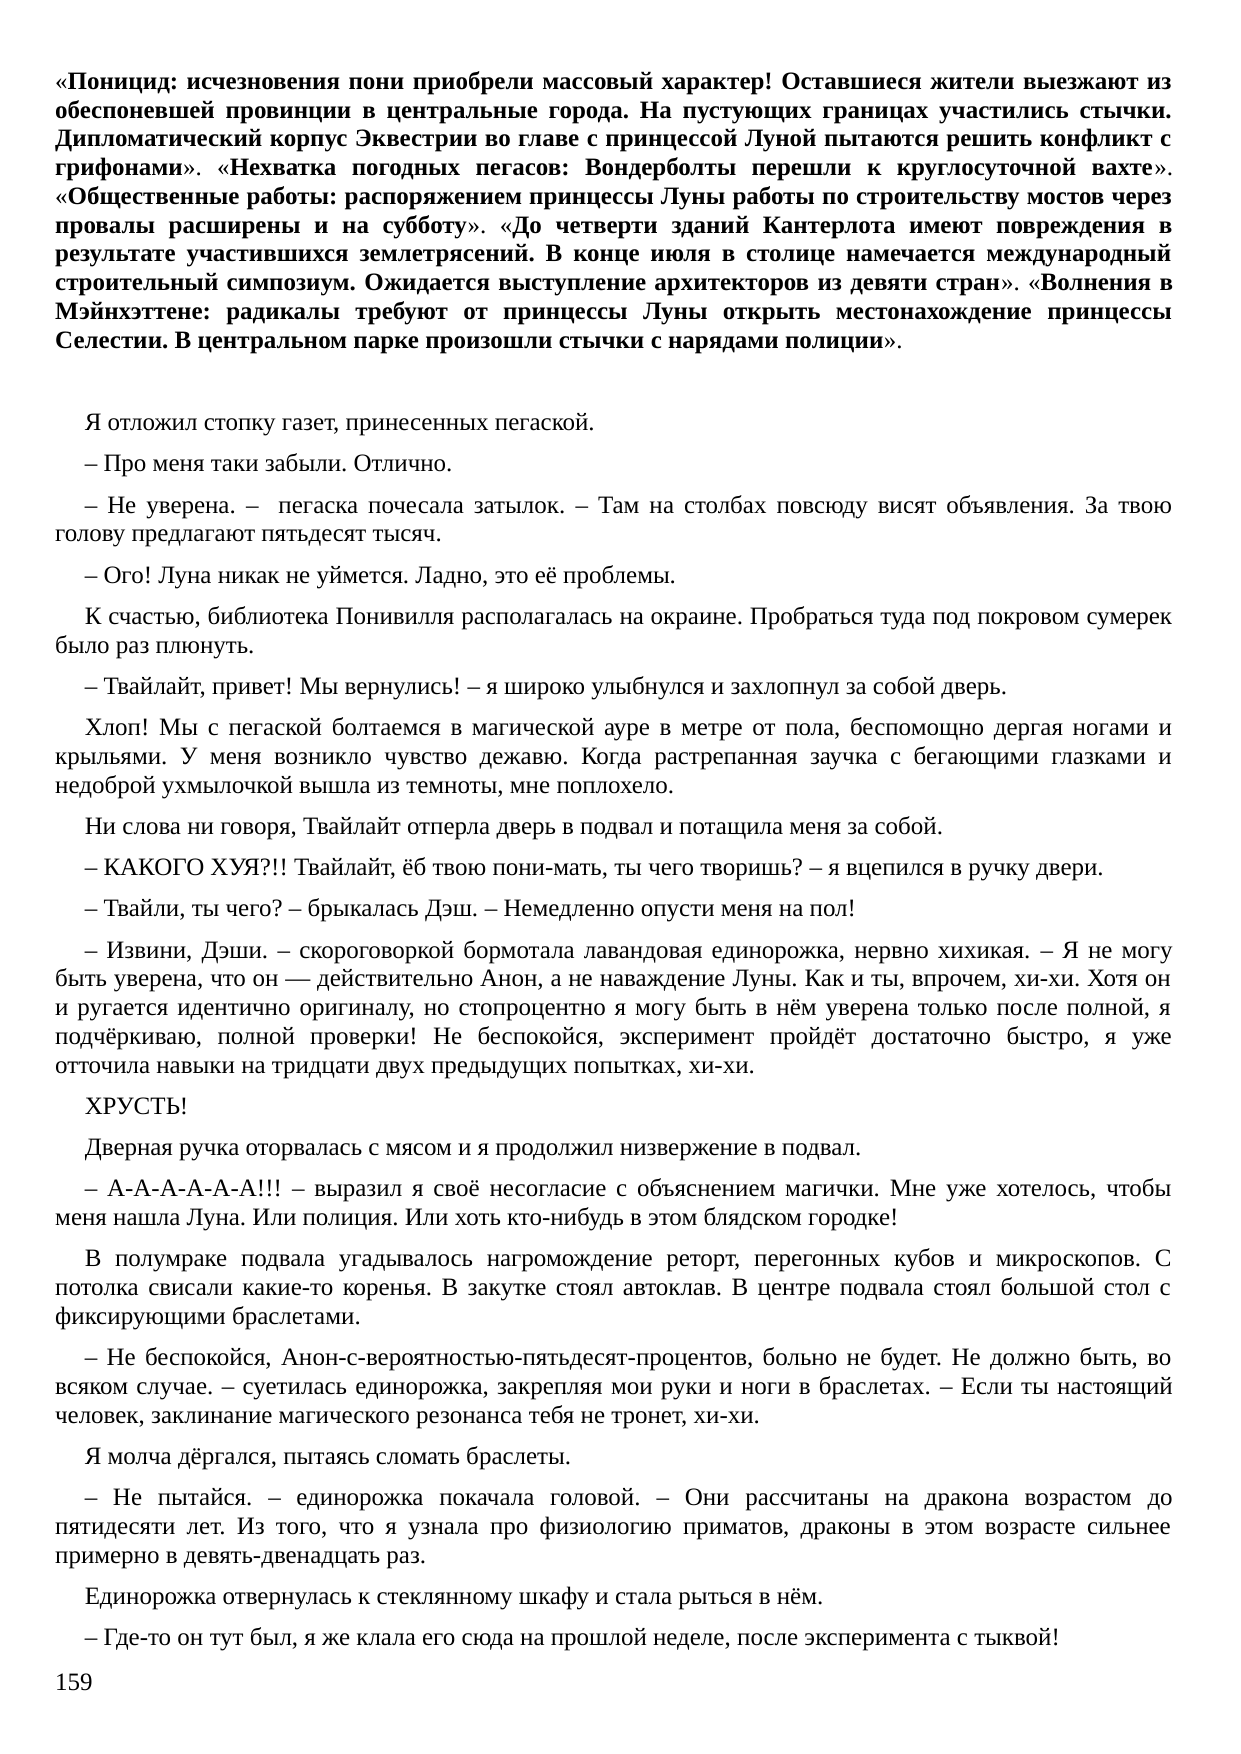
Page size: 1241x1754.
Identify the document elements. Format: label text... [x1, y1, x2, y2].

text – Не пытайся. – единорожка покачала головой. – Они рассчитаны на дракона возрастом до пятидесяти лет. Из того, что я узнала про физиологию приматов, драконы в этом возрасте сильнее примерно в девять-двенадцать раз. [55, 1482, 1173, 1568]
text – Ого! Луна никак не уймется. Ладно, это её проблемы. [55, 560, 1173, 588]
text – Твайлайт, привет! Мы вернулись! – я широко улыбнулся и захлопнул за собой дверь. [55, 671, 1173, 700]
text «Поницид: исчезновения пони приобрели массовый характер! Оставшиеся жители выезжают из обеспоневшей провинции в центральные города. На пустующих границах участились стычки. Дипломатический корпус Эквестрии во главе с принцессой Луной пытаются решить конфликт с грифонами». «Нехватка погодных пегасов: Вондерболты перешли к круглосуточной вахте». «Общественные работы: распоряжением принцессы Луны работы по строительству мостов через провалы расширены и на субботу». «До четверти зданий Кантерлота имеют повреждения в результате участившихся землетрясений. В конце июля в столице намечается международный строительный симпозиум. Ожидается выступление архитекторов из девяти стран». «Волнения в Мэйнхэттене: радикалы требуют от принцессы Луны открыть местонахождение принцессы Селестии. В центральном парке произошли стычки с нарядами полиции». [55, 66, 1173, 353]
text – Где-то он тут был, я же клала его сюда на прошлой неделе, после эксперимента с тыквой! [55, 1622, 1173, 1651]
text Я молча дёргался, пытаясь сломать браслеты. [55, 1441, 1173, 1470]
text Дверная ручка оторвалась с мясом и я продолжил низвержение в подвал. [55, 1132, 1173, 1161]
text – КАКОГО ХУЯ?!! Твайлайт, ёб твою пони-мать, ты чего творишь? – я вцепился в ручку двери. [55, 852, 1173, 881]
text К счастью, библиотека Понивилля располагалась на окраине. Пробраться туда под покровом сумерек было раз плюнуть. [55, 601, 1173, 658]
text Единорожка отвернулась к стеклянному шкафу и стала рыться в нём. [55, 1581, 1173, 1610]
text В полумраке подвала угадывалось нагромождение реторт, перегонных кубов и микроскопов. С потолка свисали какие-то коренья. В закутке стоял автоклав. В центре подвала стоял большой стол с фиксирующими браслетами. [55, 1243, 1173, 1330]
text Ни слова ни говоря, Твайлайт отперла дверь в подвал и потащила меня за собой. [55, 811, 1173, 840]
text – Не уверена. – пегаска почесала затылок. – Там на столбах повсюду висят объявления. За твою голову предлагают пятьдесят тысяч. [55, 490, 1173, 547]
text – Не беспокойся, Анон-с-вероятностью-пятьдесят-процентов, больно не будет. Не должно быть, во всяком случае. – суетилась единорожка, закрепляя мои руки и ноги в браслетах. – Если ты настоящий человек, заклинание магического резонанса тебя не тронет, хи-хи. [55, 1342, 1173, 1428]
text – Про меня таки забыли. Отлично. [55, 448, 1173, 477]
text – Извини, Дэши. – скороговоркой бормотала лавандовая единорожка, нервно хихикая. – Я не могу быть уверена, что он — действительно Анон, а не наваждение Луны. Как и ты, впрочем, хи-хи. Хотя он и ругается идентично оригиналу, но стопроцентно я могу быть в нём уверена только после полной, я подчёркиваю, полной проверки! Не беспокойся, эксперимент пройдёт достаточно быстро, я уже отточила навыки на тридцати двух предыдущих попытках, хи-хи. [55, 935, 1173, 1078]
text Я отложил стопку газет, принесенных пегаской. [55, 407, 1173, 436]
text – Твайли, ты чего? – брыкалась Дэш. – Немедленно опусти меня на пол! [55, 893, 1173, 922]
text ХРУСТЬ! [55, 1091, 1173, 1120]
text – А-А-А-А-А-А!!! – выразил я своё несогласие с объяснением магички. Мне уже хотелось, чтобы меня нашла Луна. Или полиция. Или хоть кто-нибудь в этом блядском городке! [55, 1173, 1173, 1231]
text Хлоп! Мы с пегаской болтаемся в магической ауре в метре от пола, беспомощно дергая ногами и крыльями. У меня возникло чувство дежавю. Когда растрепанная заучка с бегающими глазками и недоброй ухмылочкой вышла из темноты, мне поплохело. [55, 712, 1173, 798]
